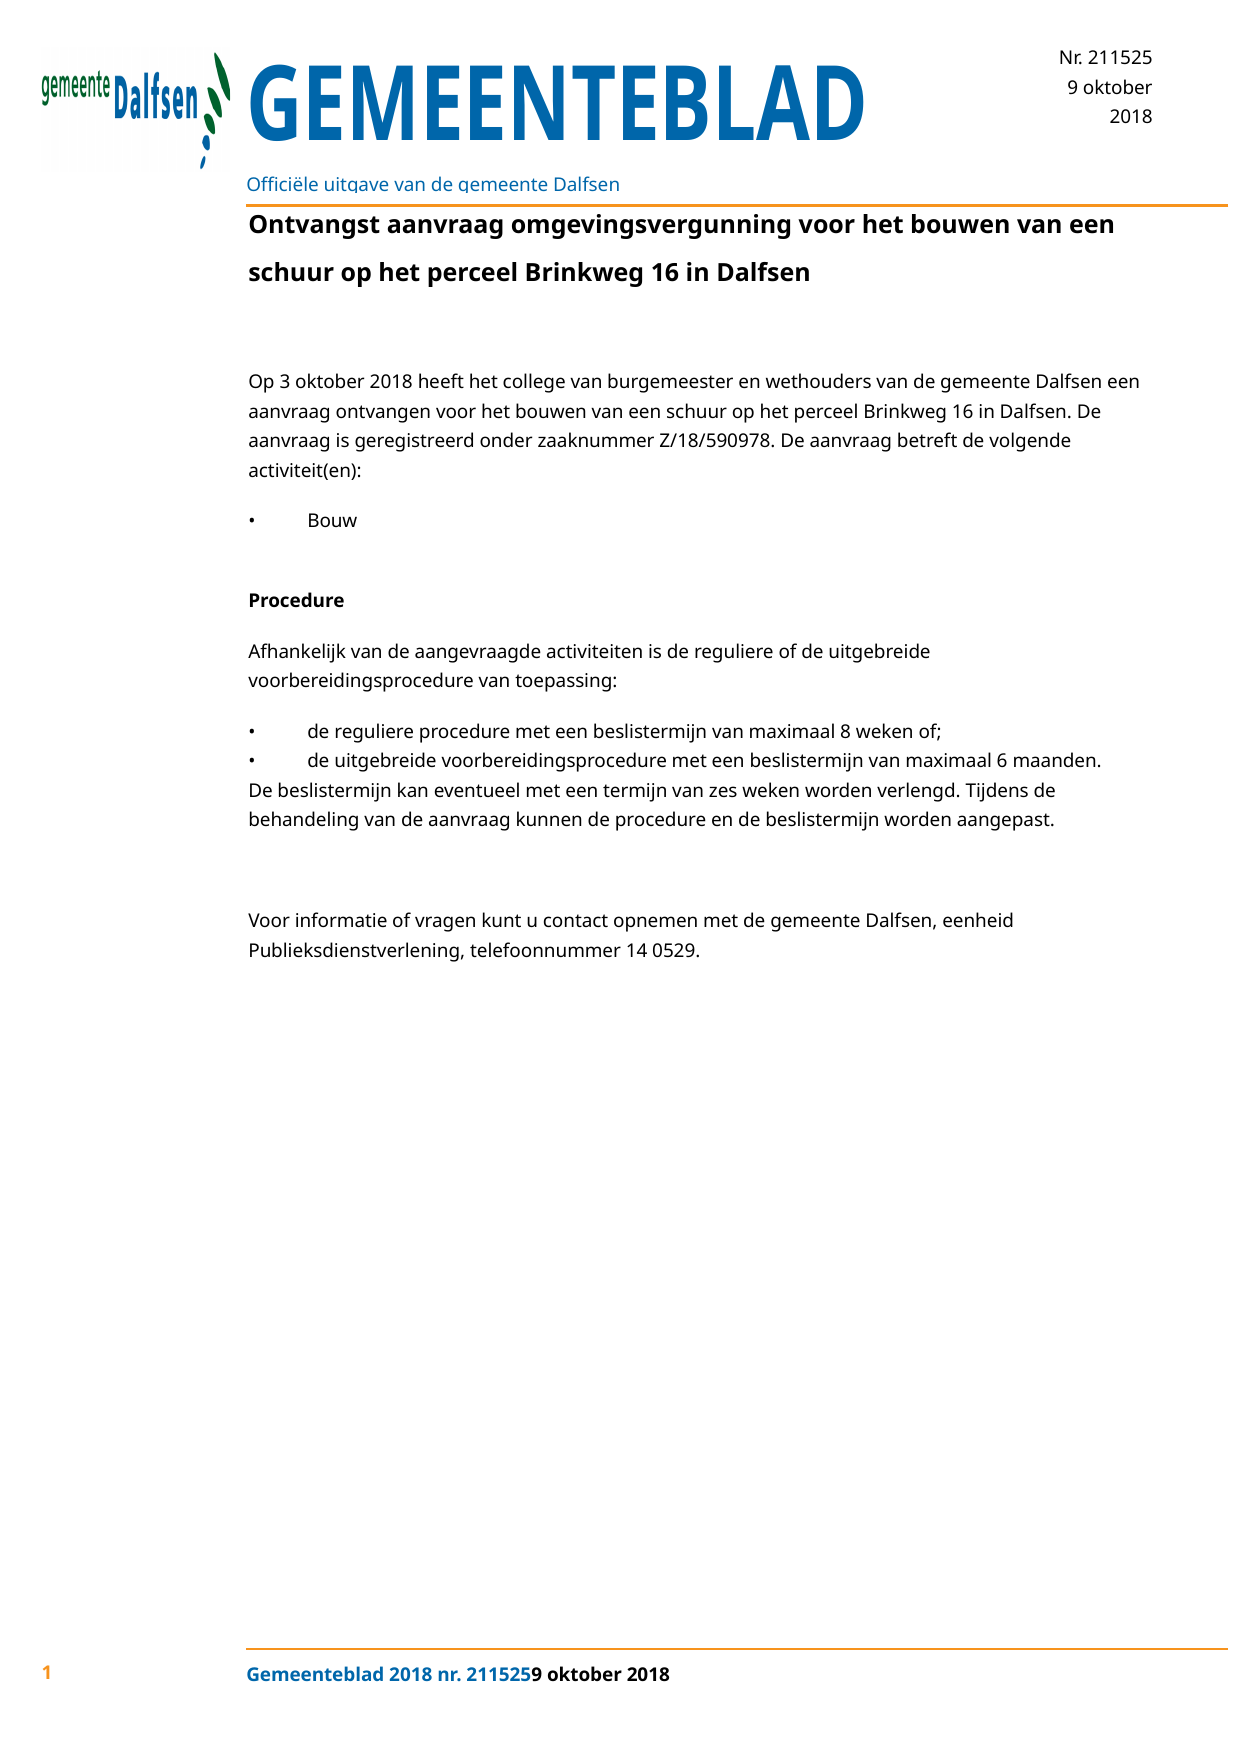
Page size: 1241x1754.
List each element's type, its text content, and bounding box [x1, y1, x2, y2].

picture [41, 47, 231, 172]
text Procedure [248, 587, 1152, 613]
list de uitgebreide voorbereidingsprocedure met een beslistermijn van maximaal 6 maanden. [248, 747, 1152, 773]
text Ontvangst aanvraag omgevingsvergunning voor het bouwen van een schuur op het perceel Brinkweg 16 in Dalfsen [248, 207, 1152, 288]
text De beslistermijn kan eventueel met een termijn van zes weken worden verlengd. Tijdens de behandeling van de aanvraag kunnen de procedure en de beslistermijn worden aangepast. [248, 777, 1152, 832]
text Op 3 oktober 2018 heeft het college van burgemeester en wethouders van de gemeente Dalfsen een aanvraag ontvangen voor het bouwen van een schuur op het perceel Brinkweg 16 in Dalfsen. De aanvraag is geregistreerd onder zaaknummer Z/18/590978. De aanvraag betreft de volgende activiteit(en): [248, 368, 1152, 483]
text Afhankelijk van de aangevraagde activiteiten is de reguliere of de uitgebreide voorbereidingsprocedure van toepassing: [248, 638, 1152, 693]
list de reguliere procedure met een beslistermijn van maximaal 8 weken of; [248, 718, 1152, 744]
list Bouw [248, 507, 1152, 533]
text Voor informatie of vragen kunt u contact opnemen met de gemeente Dalfsen, eenheid Publieksdienstverlening, telefoonnummer 14 0529. [248, 907, 1152, 963]
